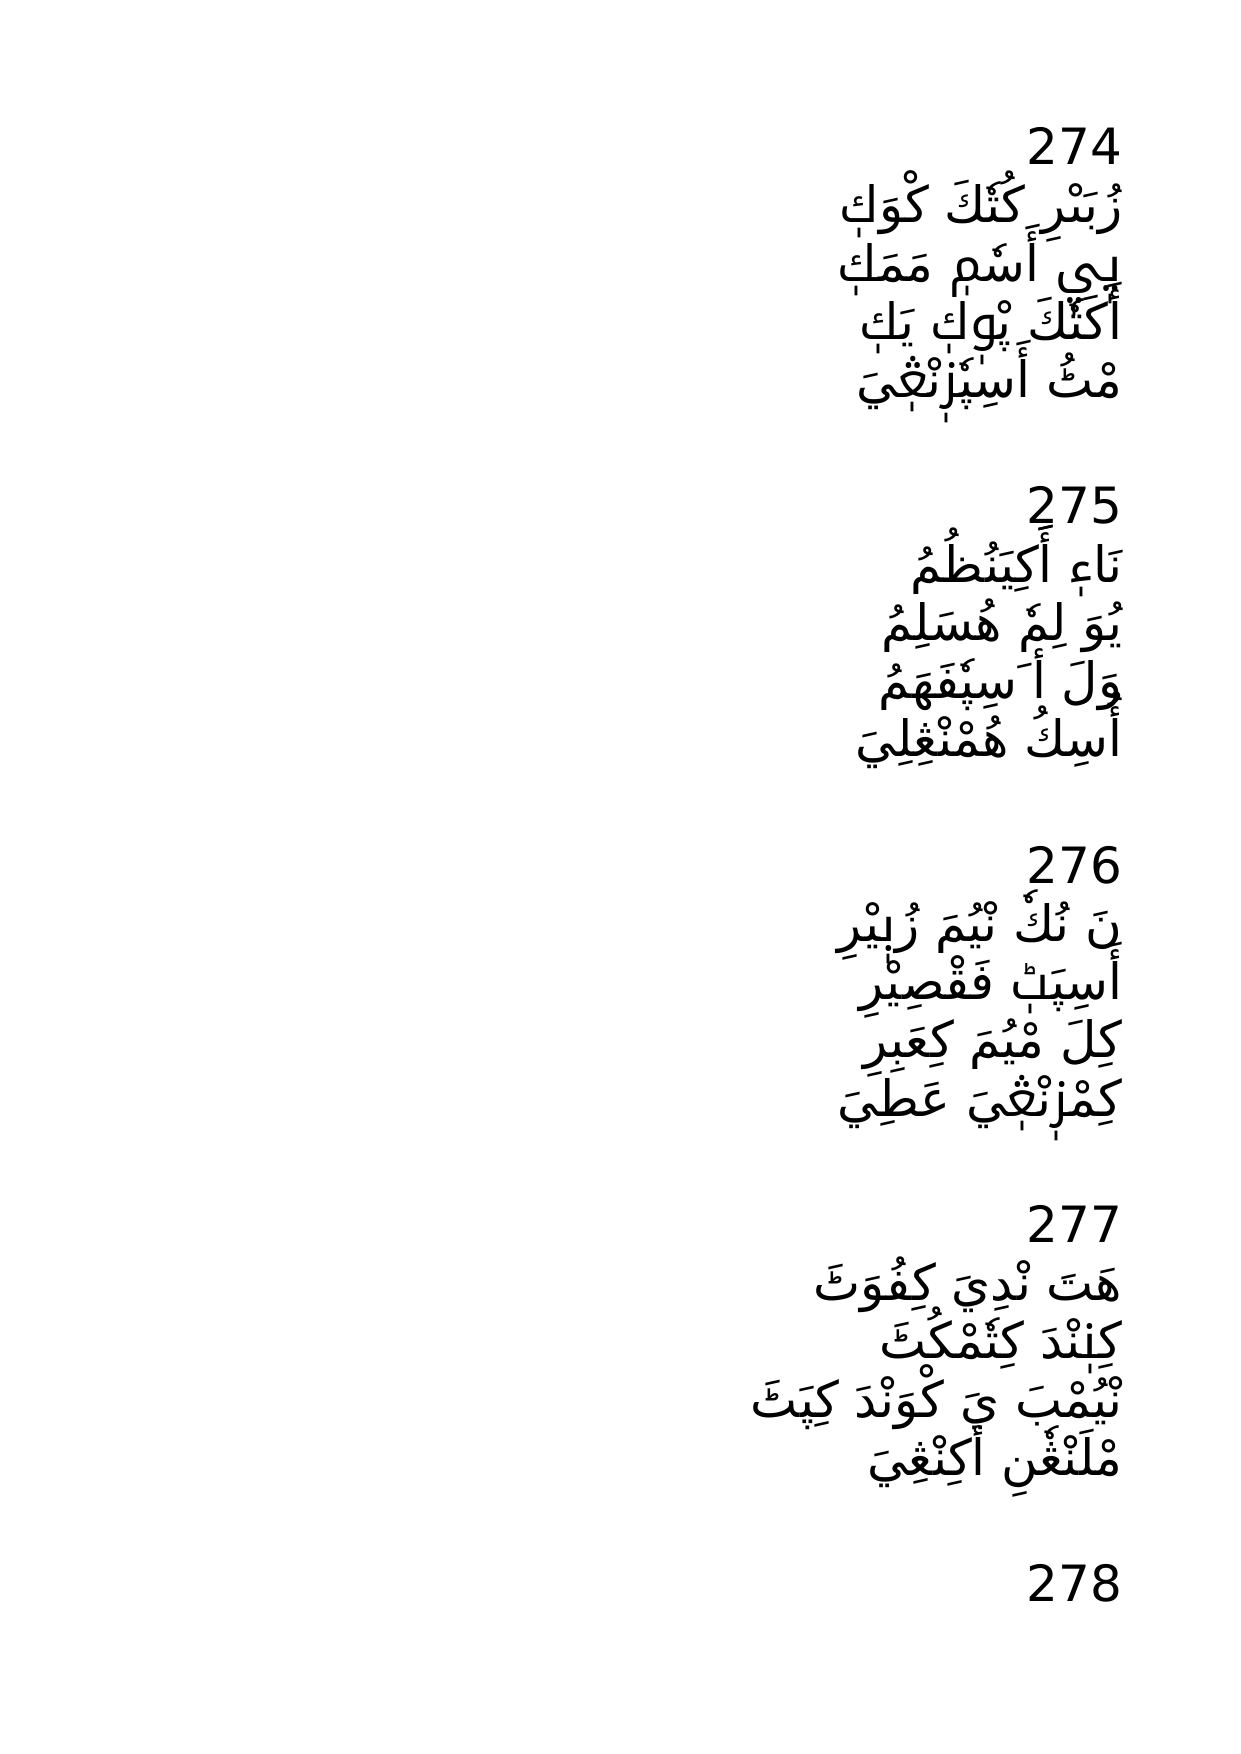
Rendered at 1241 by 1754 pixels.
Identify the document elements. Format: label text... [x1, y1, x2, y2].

text كِمْزٖنْڠٖيَ عَطِيَ [118, 1069, 1122, 1128]
text نَاءٖ أََكِيَنُظُمُ [118, 536, 1122, 594]
text 274 [118, 118, 1122, 176]
text وَلَ أ َسِپٗفَهَمُ [118, 652, 1122, 710]
text يُوَ لِمٗ هُسَلِمُ [118, 594, 1122, 652]
text زُبَىْرِ كُتٗكَ كْوَكٖ [118, 176, 1122, 234]
text 276 [118, 837, 1122, 895]
text نْيُمْبَ يَ كْوَنْدَ كِپَٹَ [118, 1371, 1122, 1429]
text نَ نُكٗ نْيُمَ زُبٖيْرِ [118, 895, 1122, 953]
text 277 [118, 1196, 1122, 1254]
text 275 [118, 477, 1122, 536]
text يٖيٖ أَسٗمٖ مَمَكٖ [118, 234, 1122, 293]
text هَتَ نْدِيَ كِفُوَٹَ [118, 1254, 1122, 1312]
text أُسِكُ هُمْنْڠِلِيَ [118, 710, 1122, 768]
text مْٹُ أَسِپٗزٖنْڠٖيَ [118, 351, 1122, 409]
text كِنٖنْدَ كِتٗمْكُٹَ [118, 1312, 1122, 1371]
text أَكَتٗكَ پْوٖكٖ يَكٖ [118, 293, 1122, 351]
text أَسِپَٹٖ فَقْصِيْرِ [118, 953, 1122, 1011]
text 278 [118, 1555, 1122, 1613]
text مْلَنْڠٗنِ أَكِنْڠِيَ [118, 1429, 1122, 1487]
text كِلَ مْيُمَ كِعَبِرِ [118, 1011, 1122, 1069]
